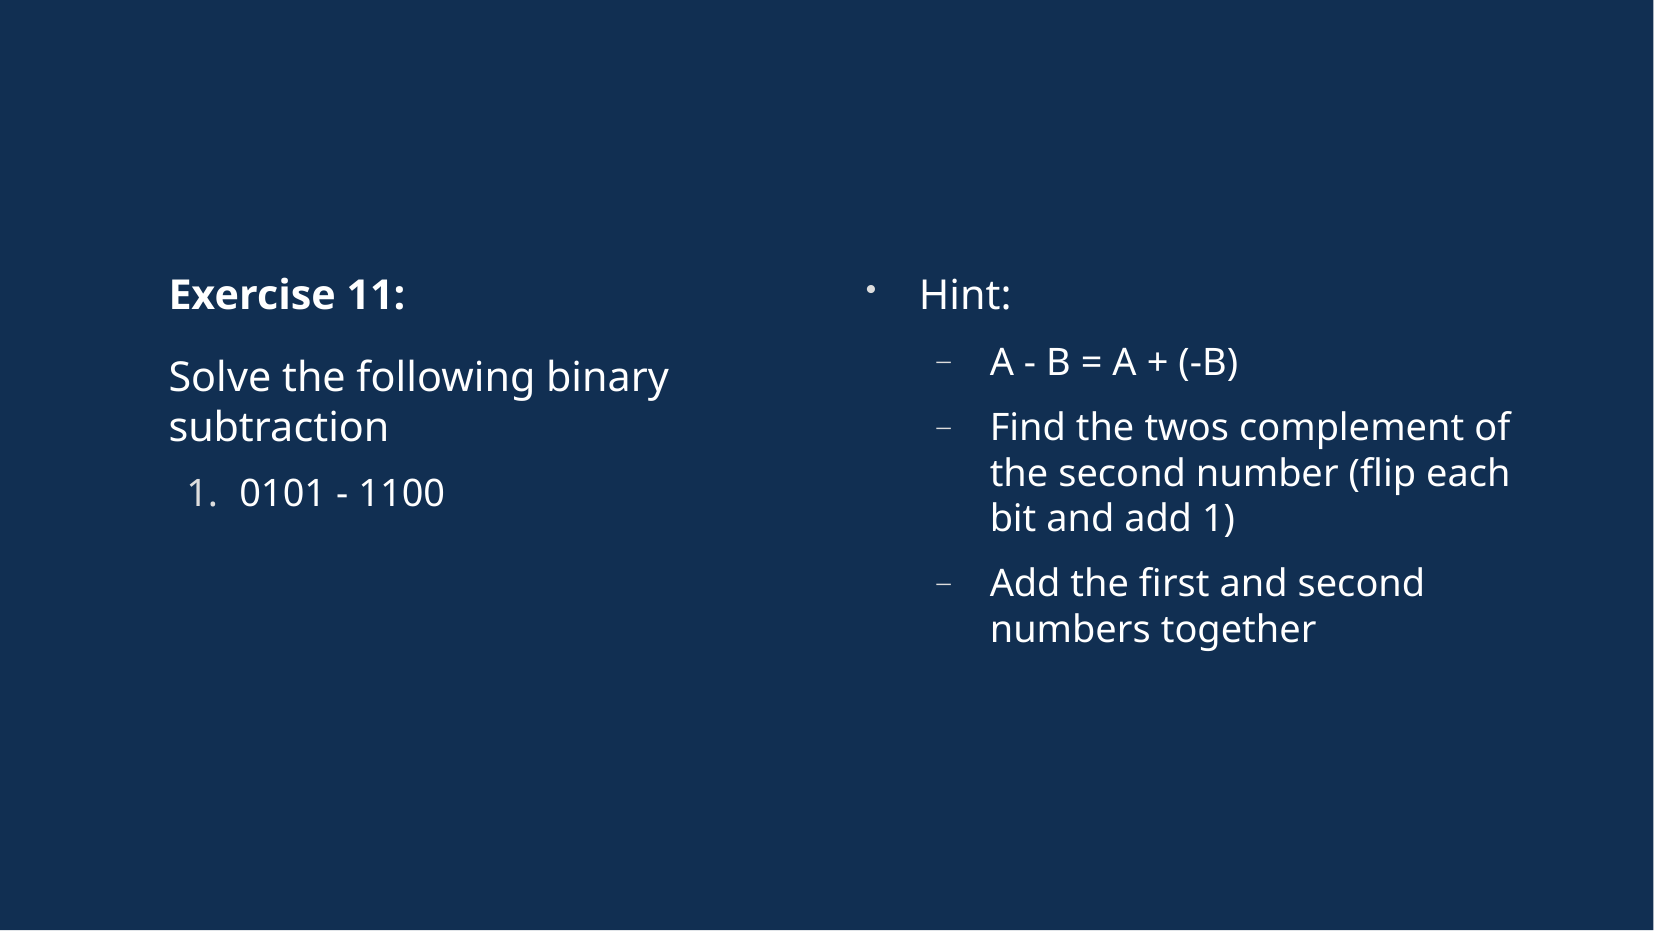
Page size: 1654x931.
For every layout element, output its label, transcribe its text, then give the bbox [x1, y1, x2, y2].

list Hint: A - B = A + (-B) Find the twos complement of the second number (flip each bit and add 1) Add the first and second numbers together [848, 268, 1563, 806]
list Exercise 11: Solve the following binary subtraction 0101 - 1100 [97, 268, 813, 806]
